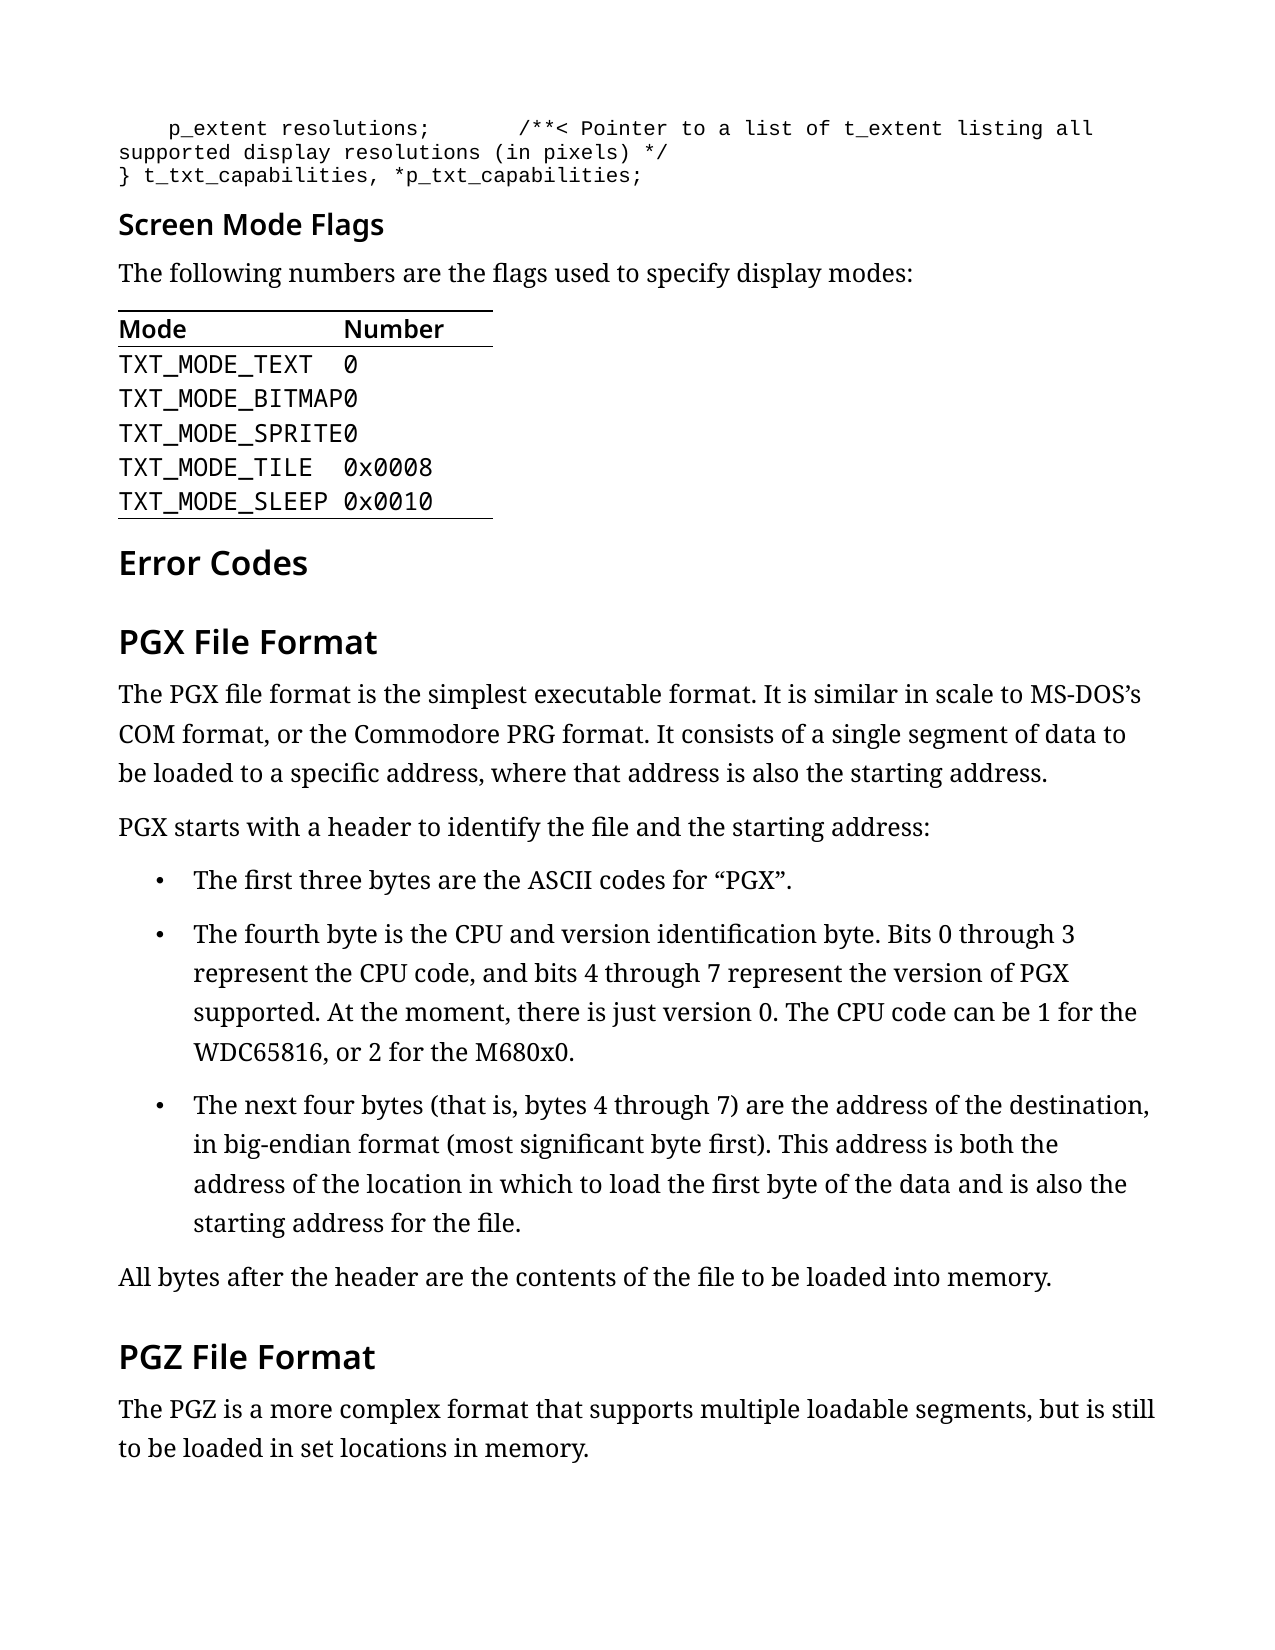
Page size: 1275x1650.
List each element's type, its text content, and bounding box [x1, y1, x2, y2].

table_cell 0x0008 [343, 449, 493, 483]
text All bytes after the header are the contents of the file to be loaded into memory. [118, 1259, 1157, 1293]
table_cell 0 [343, 415, 493, 449]
table_header Number [343, 312, 493, 346]
text The PGZ is a more complex format that supports multiple loadable segments, but is still to be loaded in set locations in memory. [118, 1392, 1157, 1465]
table_cell 0x0010 [343, 483, 493, 517]
text } t_txt_capabilities, *p_txt_capabilities; [118, 165, 1157, 189]
list The first three bytes are the ASCII codes for “PGX”. [156, 863, 1157, 897]
text The PGX file format is the simplest executable format. It is similar in scale to MS-DOS’s COM format, or the Commodore PRG format. It consists of a single segment of data to be loaded to a specific address, where that address is also the starting address. [118, 677, 1157, 789]
text The following numbers are the flags used to specify display modes: [118, 256, 1157, 290]
subtitle PGZ File Format [118, 1334, 1157, 1379]
subtitle Error Codes [118, 540, 1157, 586]
table_cell 0 [343, 347, 493, 381]
subtitle Screen Mode Flags [118, 204, 1157, 244]
subtitle PGX File Format [118, 619, 1157, 664]
table_cell TXT_MODE_SLEEP [118, 483, 343, 517]
list The fourth byte is the CPU and version identification byte. Bits 0 through 3 represent the CPU code, and bits 4 through 7 represent the version of PGX supported. At the moment, there is just version 0. The CPU code can be 1 for the WDC65816, or 2 for the M680x0. [156, 917, 1157, 1068]
text PGX starts with a header to identify the file and the starting address: [118, 809, 1157, 843]
table_header Mode [118, 312, 343, 346]
table_cell TXT_MODE_TILE [118, 449, 343, 483]
table_cell TXT_MODE_BITMAP [118, 381, 343, 415]
table_cell TXT_MODE_SPRITE [118, 415, 343, 449]
table_cell 0 [343, 381, 493, 415]
text p_extent resolutions; /**< Pointer to a list of t_extent listing all supported display resolutions (in pixels) */ [118, 118, 1157, 165]
list The next four bytes (that is, bytes 4 through 7) are the address of the destination, in big-endian format (most significant byte first). This address is both the address of the location in which to load the first byte of the data and is also the starting address for the file. [156, 1088, 1157, 1239]
table_cell TXT_MODE_TEXT [118, 347, 343, 381]
